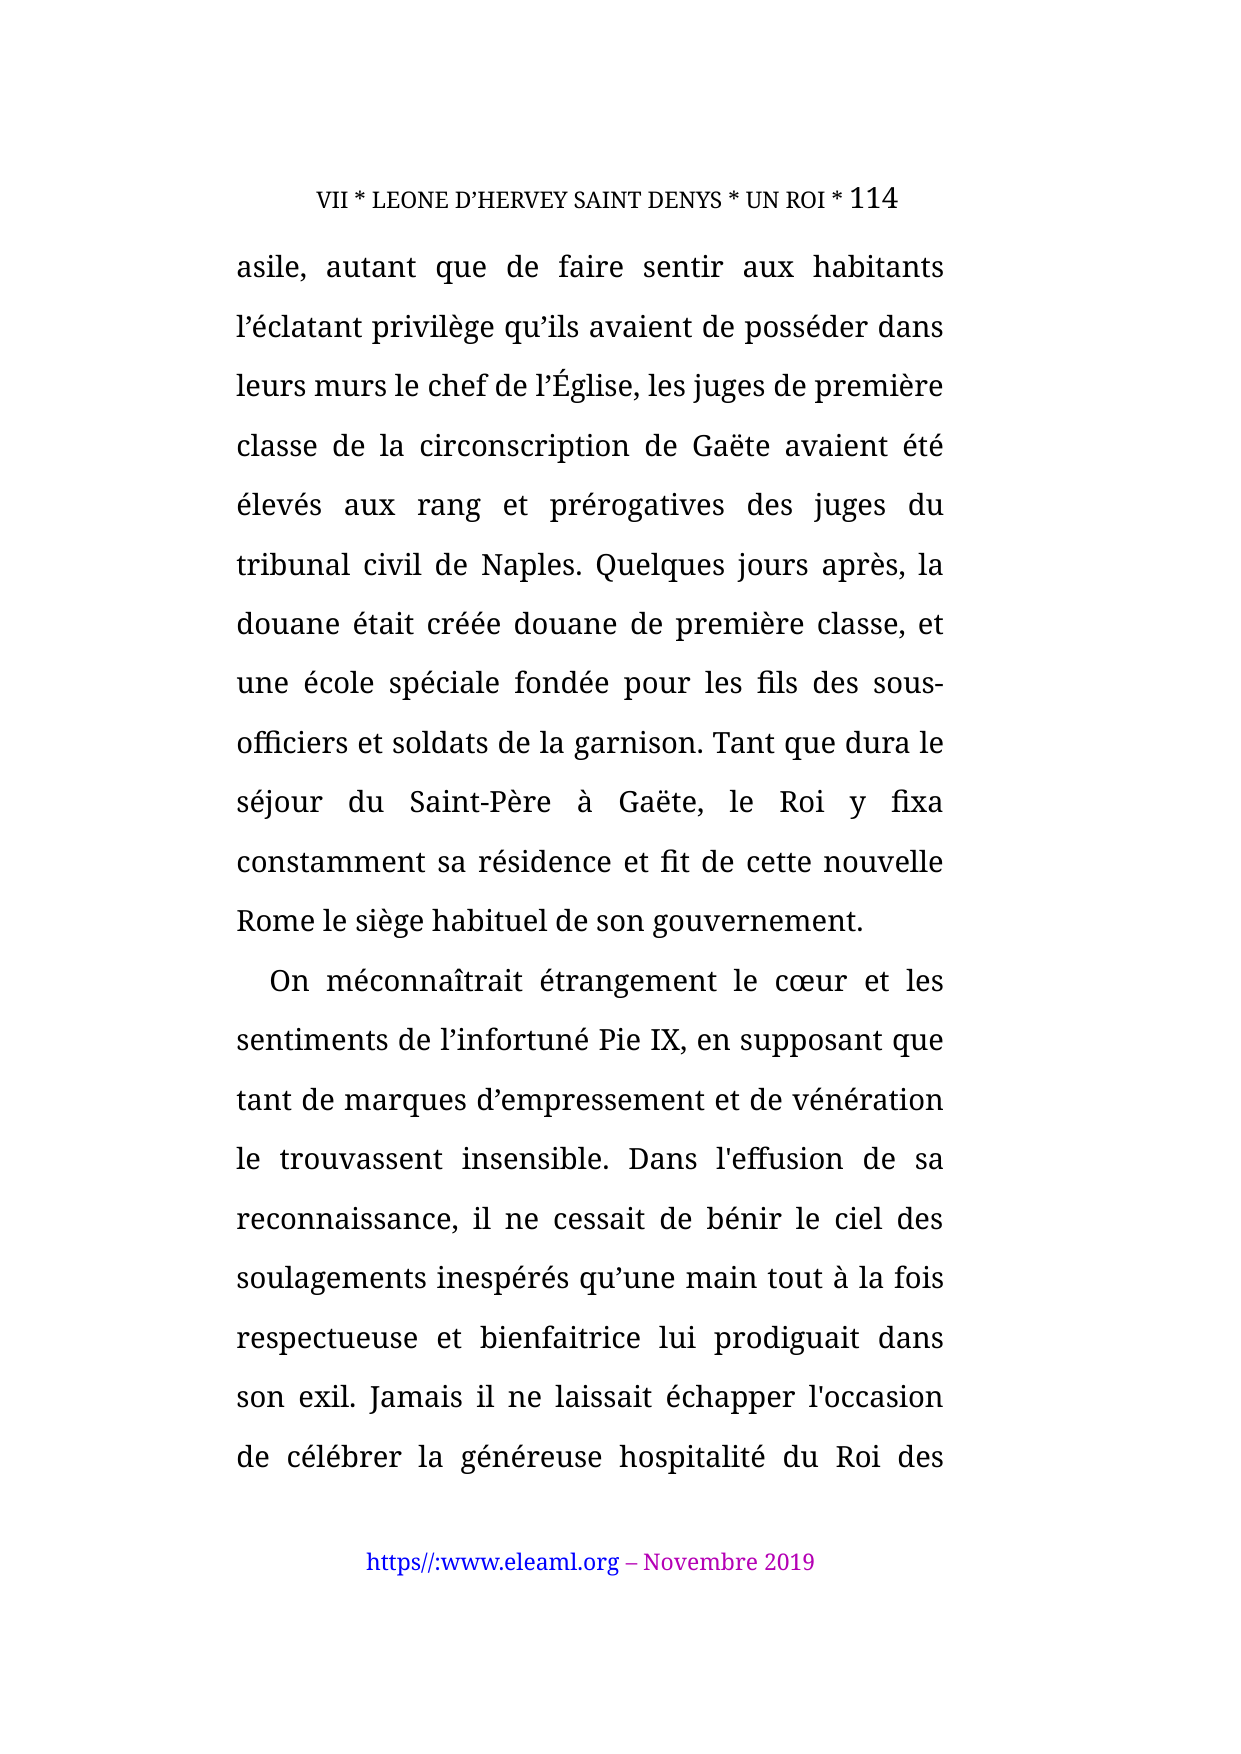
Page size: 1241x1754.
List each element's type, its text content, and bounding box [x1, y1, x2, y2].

text asile, autant que de faire sentir aux habitants l’éclatant privilège qu’ils avaient de posséder dans leurs murs le chef de l’Église, les juges de première classe de la circonscription de Gaëte avaient été élevés aux rang et prérogatives des juges du tribunal civil de Naples. Quelques jours après, la douane était créée douane de première classe, et une école spéciale fondée pour les fils des sous-officiers et soldats de la garnison. Tant que dura le séjour du Saint-Père à Gaëte, le Roi y fixa constamment sa résidence et fit de cette nouvelle Rome le siège habituel de son gouvernement. [236, 246, 945, 940]
text On méconnaîtrait étrangement le cœur et les sentiments de l’infortuné Pie IX, en supposant que tant de marques d’empressement et de vénération le trouvassent insensible. Dans l'effusion de sa reconnaissance, il ne cessait de bénir le ciel des soulagements inespérés qu’une main tout à la fois respectueuse et bienfaitrice lui prodiguait dans son exil. Jamais il ne laissait échapper l'occasion de célébrer la généreuse hospitalité du Roi des [236, 960, 945, 1476]
